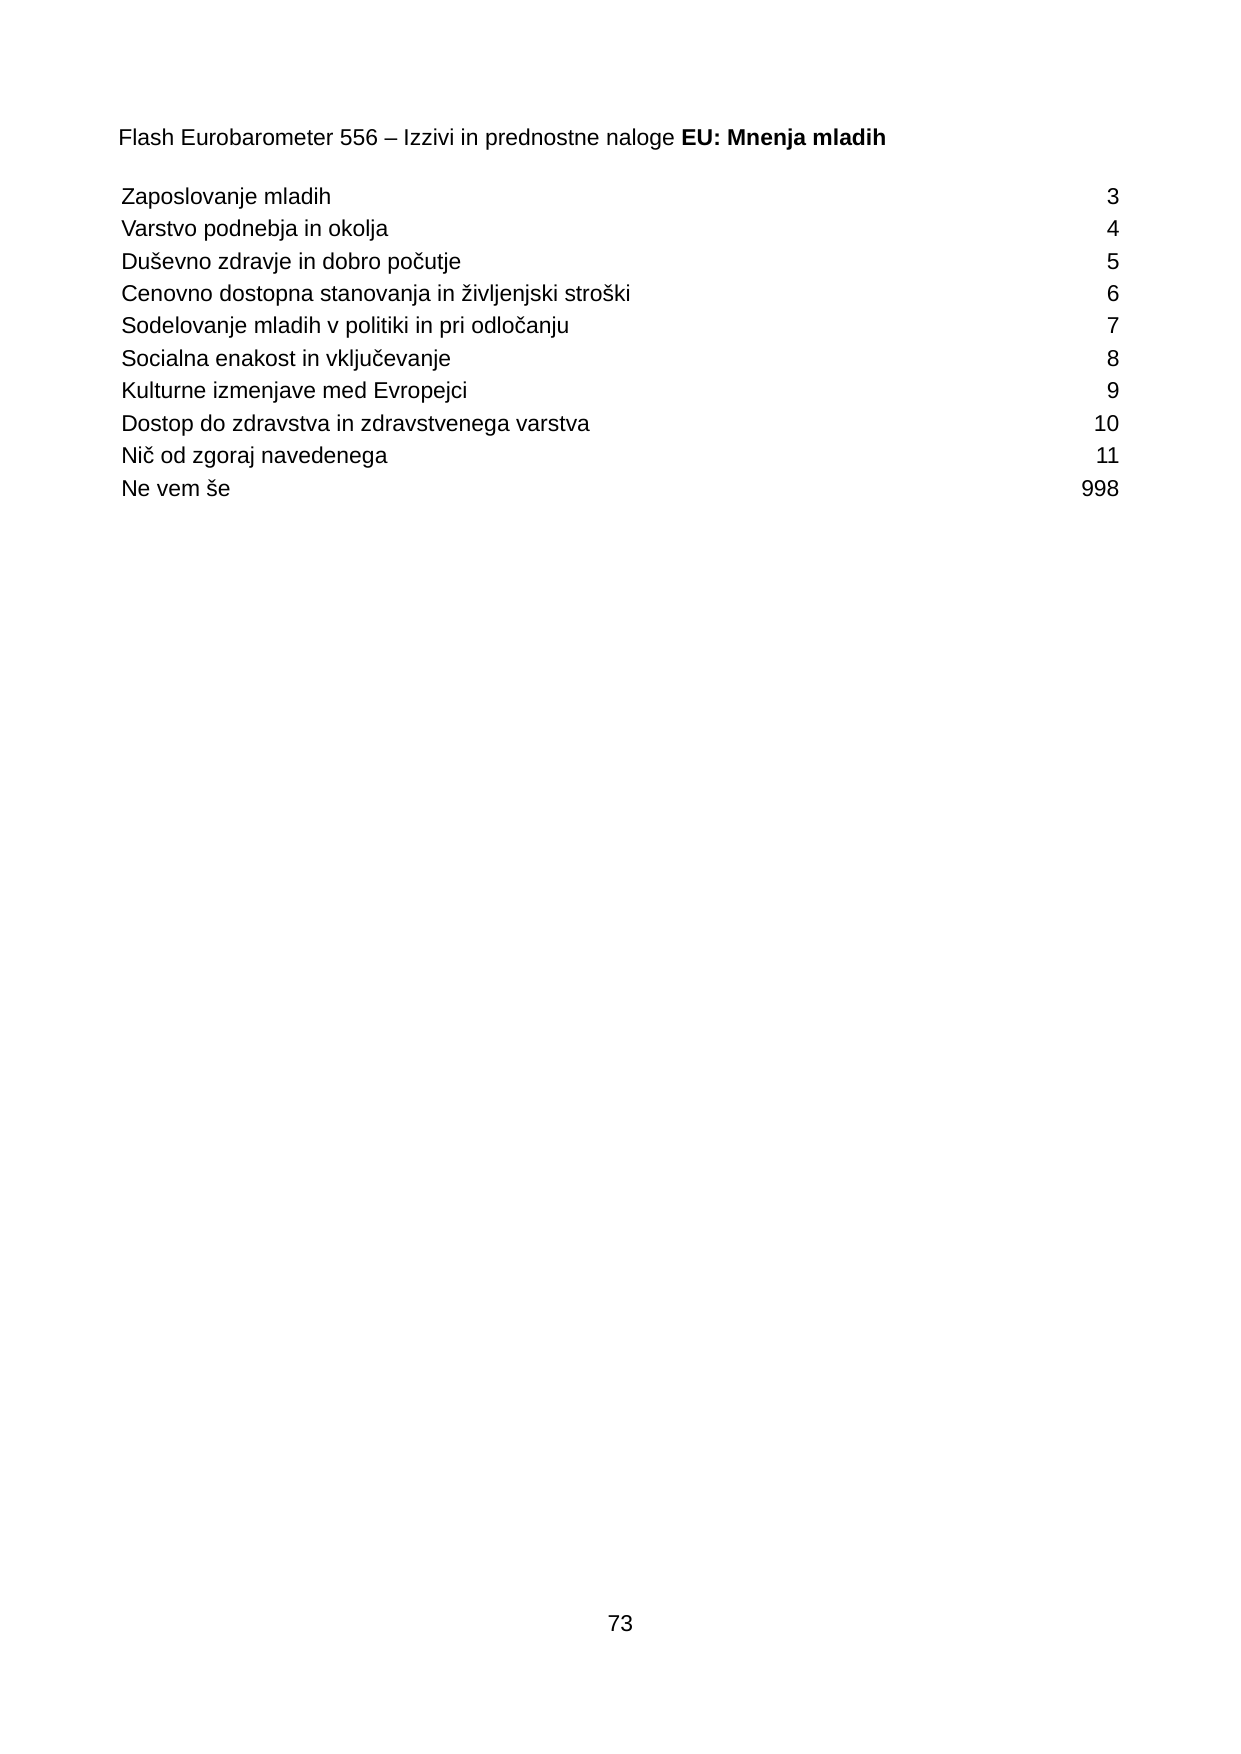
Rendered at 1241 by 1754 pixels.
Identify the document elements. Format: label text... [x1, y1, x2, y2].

table_cell Dostop do zdravstva in zdravstvenega varstva [118, 407, 986, 439]
table_cell 4 [986, 212, 1122, 245]
table_cell Duševno zdravje in dobro počutje [118, 245, 986, 277]
table_cell 9 [986, 374, 1122, 407]
table_cell Nič od zgoraj navedenega [118, 439, 986, 471]
table_cell Ne vem še [118, 471, 986, 504]
table_cell 6 [986, 277, 1122, 309]
table_cell 8 [986, 342, 1122, 374]
table_cell 7 [986, 310, 1122, 342]
table_cell 11 [986, 439, 1122, 471]
table_cell Socialna enakost in vključevanje [118, 342, 986, 374]
table_cell 3 [986, 180, 1122, 212]
table_cell Sodelovanje mladih v politiki in pri odločanju [118, 310, 986, 342]
table_cell Varstvo podnebja in okolja [118, 212, 986, 245]
table_cell Zaposlovanje mladih [118, 180, 986, 212]
table_cell Cenovno dostopna stanovanja in življenjski stroški [118, 277, 986, 309]
table_cell 5 [986, 245, 1122, 277]
table_cell 998 [986, 471, 1122, 504]
table_cell 10 [986, 407, 1122, 439]
table_cell Kulturne izmenjave med Evropejci [118, 374, 986, 407]
